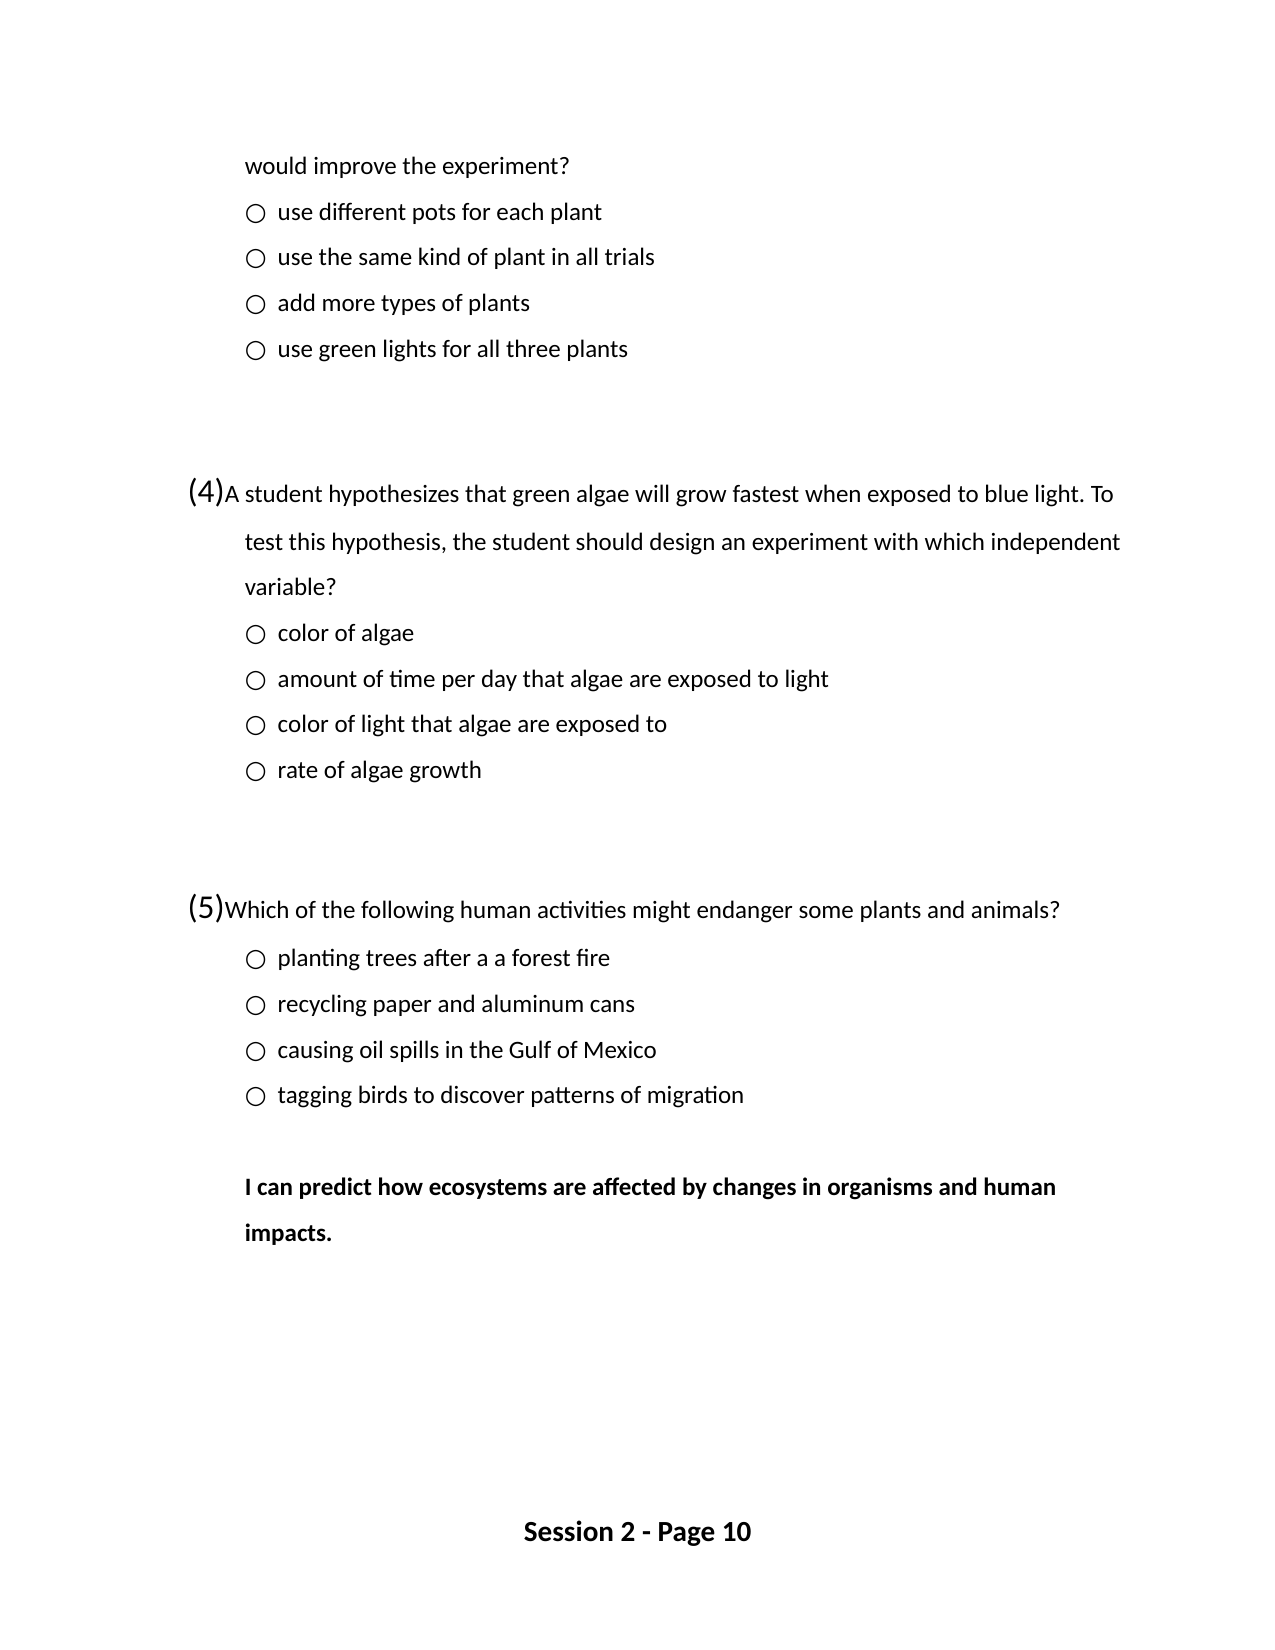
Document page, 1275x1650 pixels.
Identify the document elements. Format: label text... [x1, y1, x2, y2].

list Which of the following human activities might endanger some plants and animals? ○ planting trees after a a forest fire ○ recycling paper and aluminum cans ○ causing oil spills in the Gulf of Mexico ○ tagging birds to discover patterns of migration I can predict how ecosystems are affected by changes in organisms and human impacts. [187, 886, 1125, 1289]
list A student hypothesizes that green algae will grow fastest when exposed to blue light. To test this hypothesis, the student should design an experiment with which independent variable? ○ color of algae ○ amount of time per day that algae are exposed to light ○ color of light that algae are exposed to ○ rate of algae growth [187, 470, 1125, 872]
list would improve the experiment? ○ use different pots for each plant ○ use the same kind of plant in all trials ○ add more types of plants ○ use green lights for all three plants [187, 150, 1125, 456]
